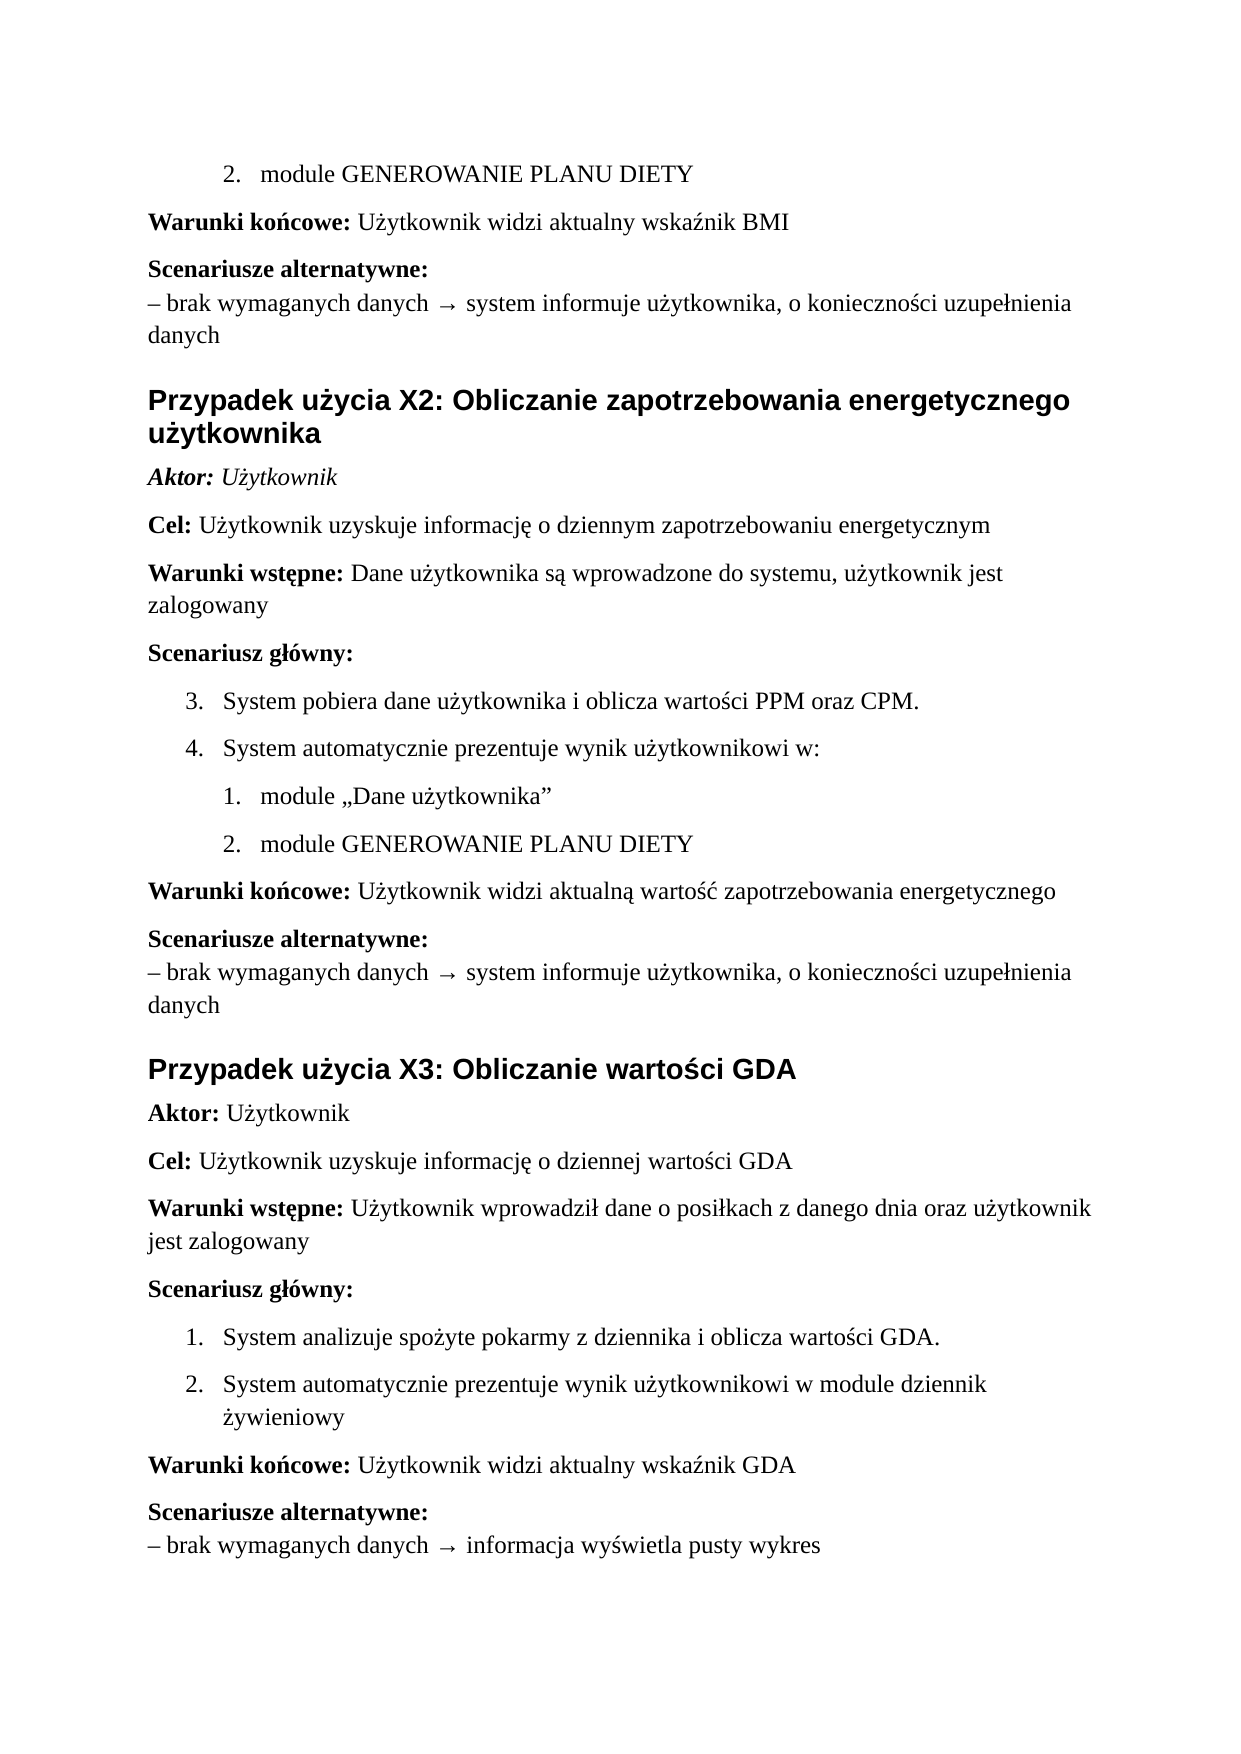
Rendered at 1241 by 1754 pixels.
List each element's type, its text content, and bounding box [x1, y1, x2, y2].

text Warunki końcowe: Użytkownik widzi aktualny wskaźnik BMI [148, 207, 1092, 236]
text Scenariusze alternatywne: – brak wymaganych danych → informacja wyświetla pusty wykres [148, 1497, 1092, 1559]
list System pobiera dane użytkownika i oblicza wartości PPM oraz CPM. [185, 686, 1092, 714]
text Warunki końcowe: Użytkownik widzi aktualną wartość zapotrzebowania energetycznego [148, 876, 1092, 905]
list System analizuje spożyte pokarmy z dziennika i oblicza wartości GDA. [185, 1322, 1092, 1350]
text Cel: Użytkownik uzyskuje informację o dziennym zapotrzebowaniu energetycznym [148, 510, 1092, 539]
text Warunki wstępne: Dane użytkownika są wprowadzone do systemu, użytkownik jest zalogowany [148, 558, 1092, 619]
list module „Dane użytkownika” [223, 781, 1092, 810]
text Scenariusz główny: [148, 638, 1092, 667]
text Scenariusze alternatywne: – brak wymaganych danych → system informuje użytkownika, o konieczności uzupełnienia danych [148, 254, 1092, 349]
list module GENEROWANIE PLANU DIETY [223, 829, 1092, 857]
subtitle Przypadek użycia X2: Obliczanie zapotrzebowania energetycznego użytkownika [148, 383, 1092, 450]
text Cel: Użytkownik uzyskuje informację o dziennej wartości GDA [148, 1146, 1092, 1174]
text Aktor: Użytkownik [148, 1098, 1092, 1127]
list module GENEROWANIE PLANU DIETY [223, 159, 1092, 188]
text Aktor: Użytkownik [148, 462, 1092, 491]
text Scenariusze alternatywne: – brak wymaganych danych → system informuje użytkownika, o konieczności uzupełnienia danych [148, 924, 1092, 1019]
subtitle Przypadek użycia X3: Obliczanie wartości GDA [148, 1052, 1092, 1086]
list System automatycznie prezentuje wynik użytkownikowi w: [185, 733, 1092, 762]
list System automatycznie prezentuje wynik użytkownikowi w module dziennik żywieniowy [185, 1369, 1092, 1431]
text Scenariusz główny: [148, 1274, 1092, 1303]
text Warunki końcowe: Użytkownik widzi aktualny wskaźnik GDA [148, 1450, 1092, 1478]
text Warunki wstępne: Użytkownik wprowadził dane o posiłkach z danego dnia oraz użytkownik jest zalogowany [148, 1193, 1092, 1255]
